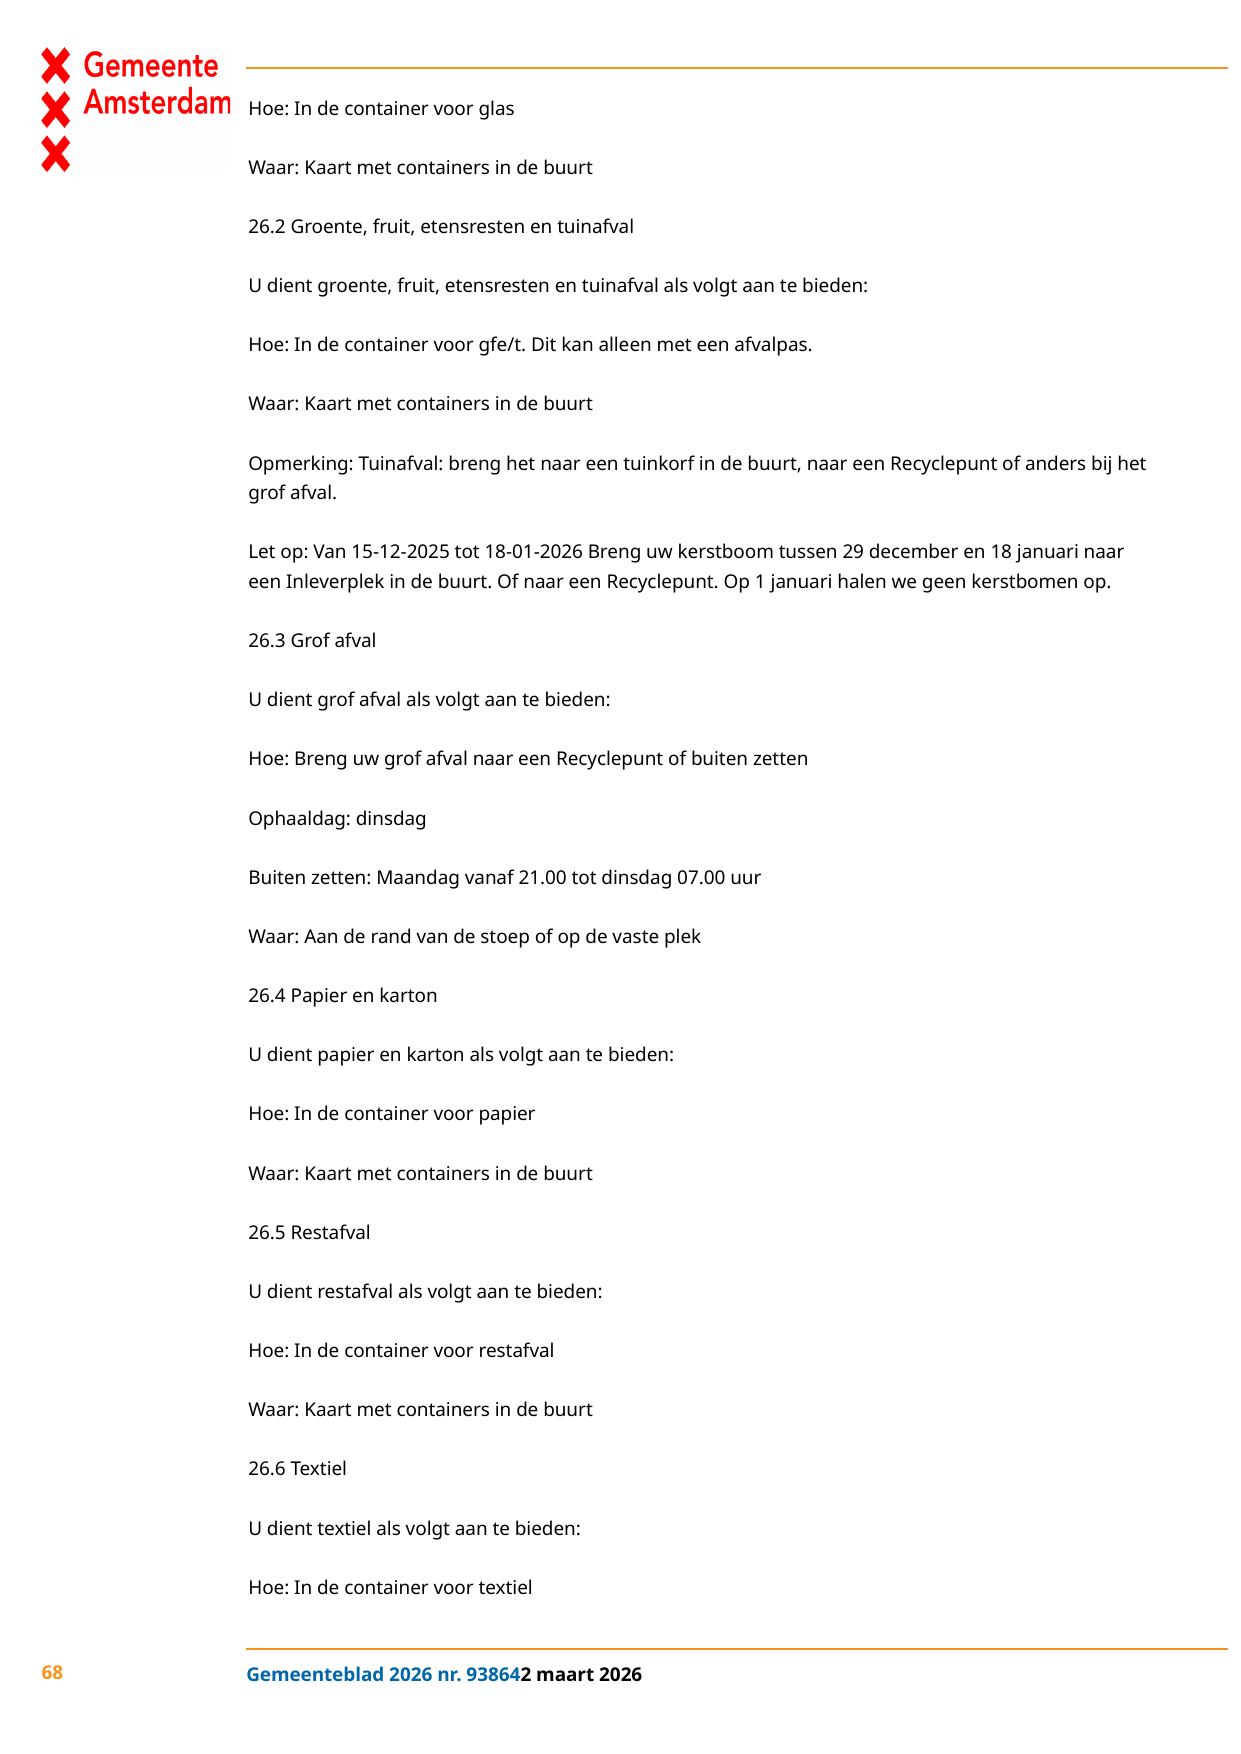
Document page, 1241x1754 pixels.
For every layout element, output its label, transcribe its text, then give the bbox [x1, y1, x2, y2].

picture [41, 47, 231, 172]
text U dient grof afval als volgt aan te bieden: [248, 686, 1152, 712]
text Hoe: In de container voor gfe/t. Dit kan alleen met een afvalpas. [248, 331, 1152, 357]
text U dient papier en karton als volgt aan te bieden: [248, 1041, 1152, 1067]
text Waar: Kaart met containers in de buurt [248, 391, 1152, 416]
text U dient textiel als volgt aan te bieden: [248, 1515, 1152, 1541]
text Let op: Van 15-12-2025 tot 18-01-2026 Breng uw kerstboom tussen 29 december en 18 januari naar een Inleverplek in de buurt. Of naar een Recyclepunt. Op 1 januari halen we geen kerstbomen op. [248, 538, 1152, 594]
text Waar: Kaart met containers in de buurt [248, 154, 1152, 180]
text 26.2 Groente, fruit, etensresten en tuinafval [248, 213, 1152, 239]
text 26.4 Papier en karton [248, 982, 1152, 1008]
text 26.5 Restafval [248, 1219, 1152, 1245]
text 26.6 Textiel [248, 1456, 1152, 1481]
text Waar: Aan de rand van de stoep of op de vaste plek [248, 923, 1152, 949]
text U dient groente, fruit, etensresten en tuinafval als volgt aan te bieden: [248, 272, 1152, 298]
text Hoe: In de container voor papier [248, 1101, 1152, 1126]
text Hoe: In de container voor textiel [248, 1574, 1152, 1600]
text Hoe: Breng uw grof afval naar een Recyclepunt of buiten zetten [248, 746, 1152, 771]
text Opmerking: Tuinafval: breng het naar een tuinkorf in de buurt, naar een Recyclepunt of anders bij het grof afval. [248, 450, 1152, 505]
text Hoe: In de container voor glas [248, 95, 1152, 121]
text Buiten zetten: Maandag vanaf 21.00 tot dinsdag 07.00 uur [248, 864, 1152, 890]
text Ophaaldag: dinsdag [248, 805, 1152, 831]
text Waar: Kaart met containers in de buurt [248, 1396, 1152, 1422]
text Hoe: In de container voor restafval [248, 1337, 1152, 1363]
text Waar: Kaart met containers in de buurt [248, 1160, 1152, 1186]
text U dient restafval als volgt aan te bieden: [248, 1278, 1152, 1304]
text 26.3 Grof afval [248, 627, 1152, 653]
